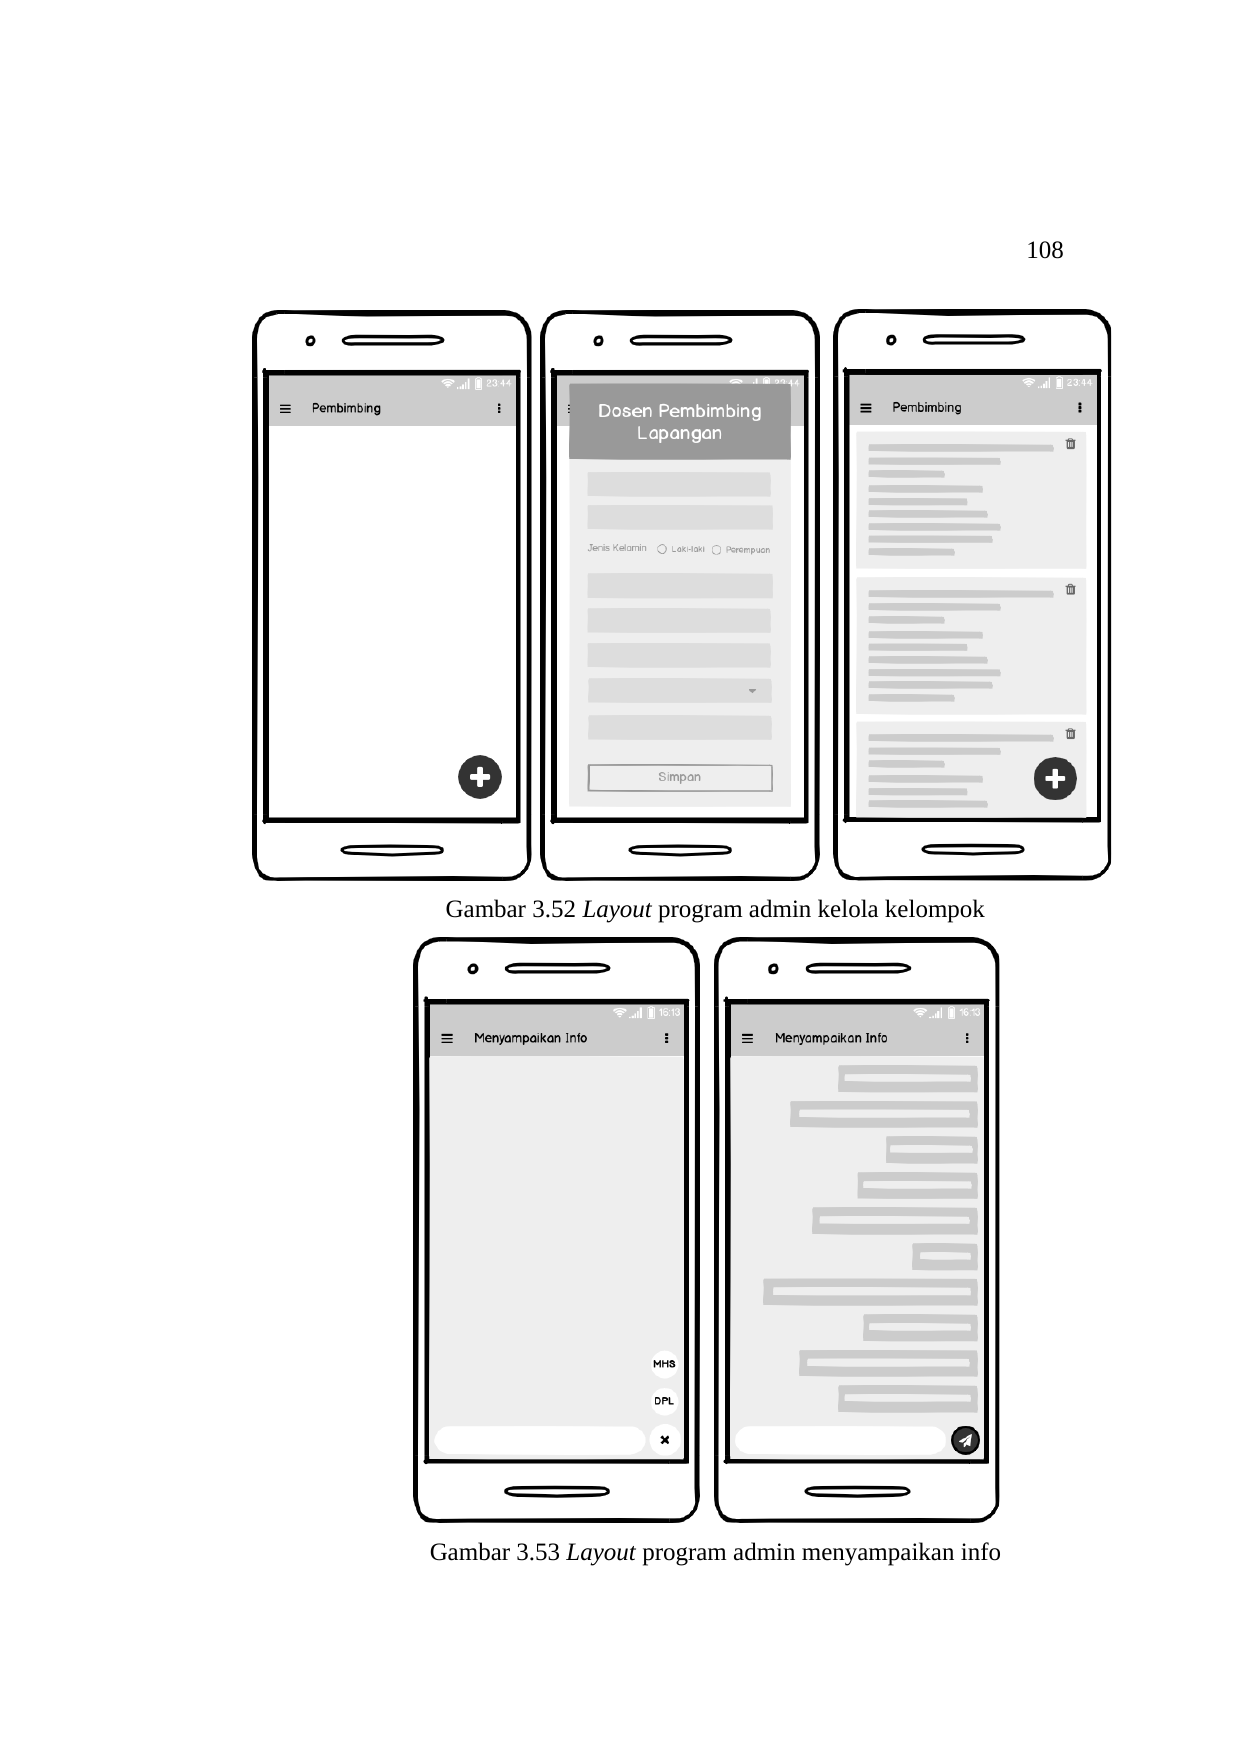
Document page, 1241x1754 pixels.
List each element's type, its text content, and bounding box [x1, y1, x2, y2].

text [367, 294, 1063, 309]
text Gambar 3.53 Layout program admin menyampaikan info [367, 1534, 1063, 1566]
text Gambar 3.52 Layout program admin kelola kelompok [367, 881, 1063, 923]
picture [251, 309, 1112, 881]
picture [412, 937, 1000, 1523]
